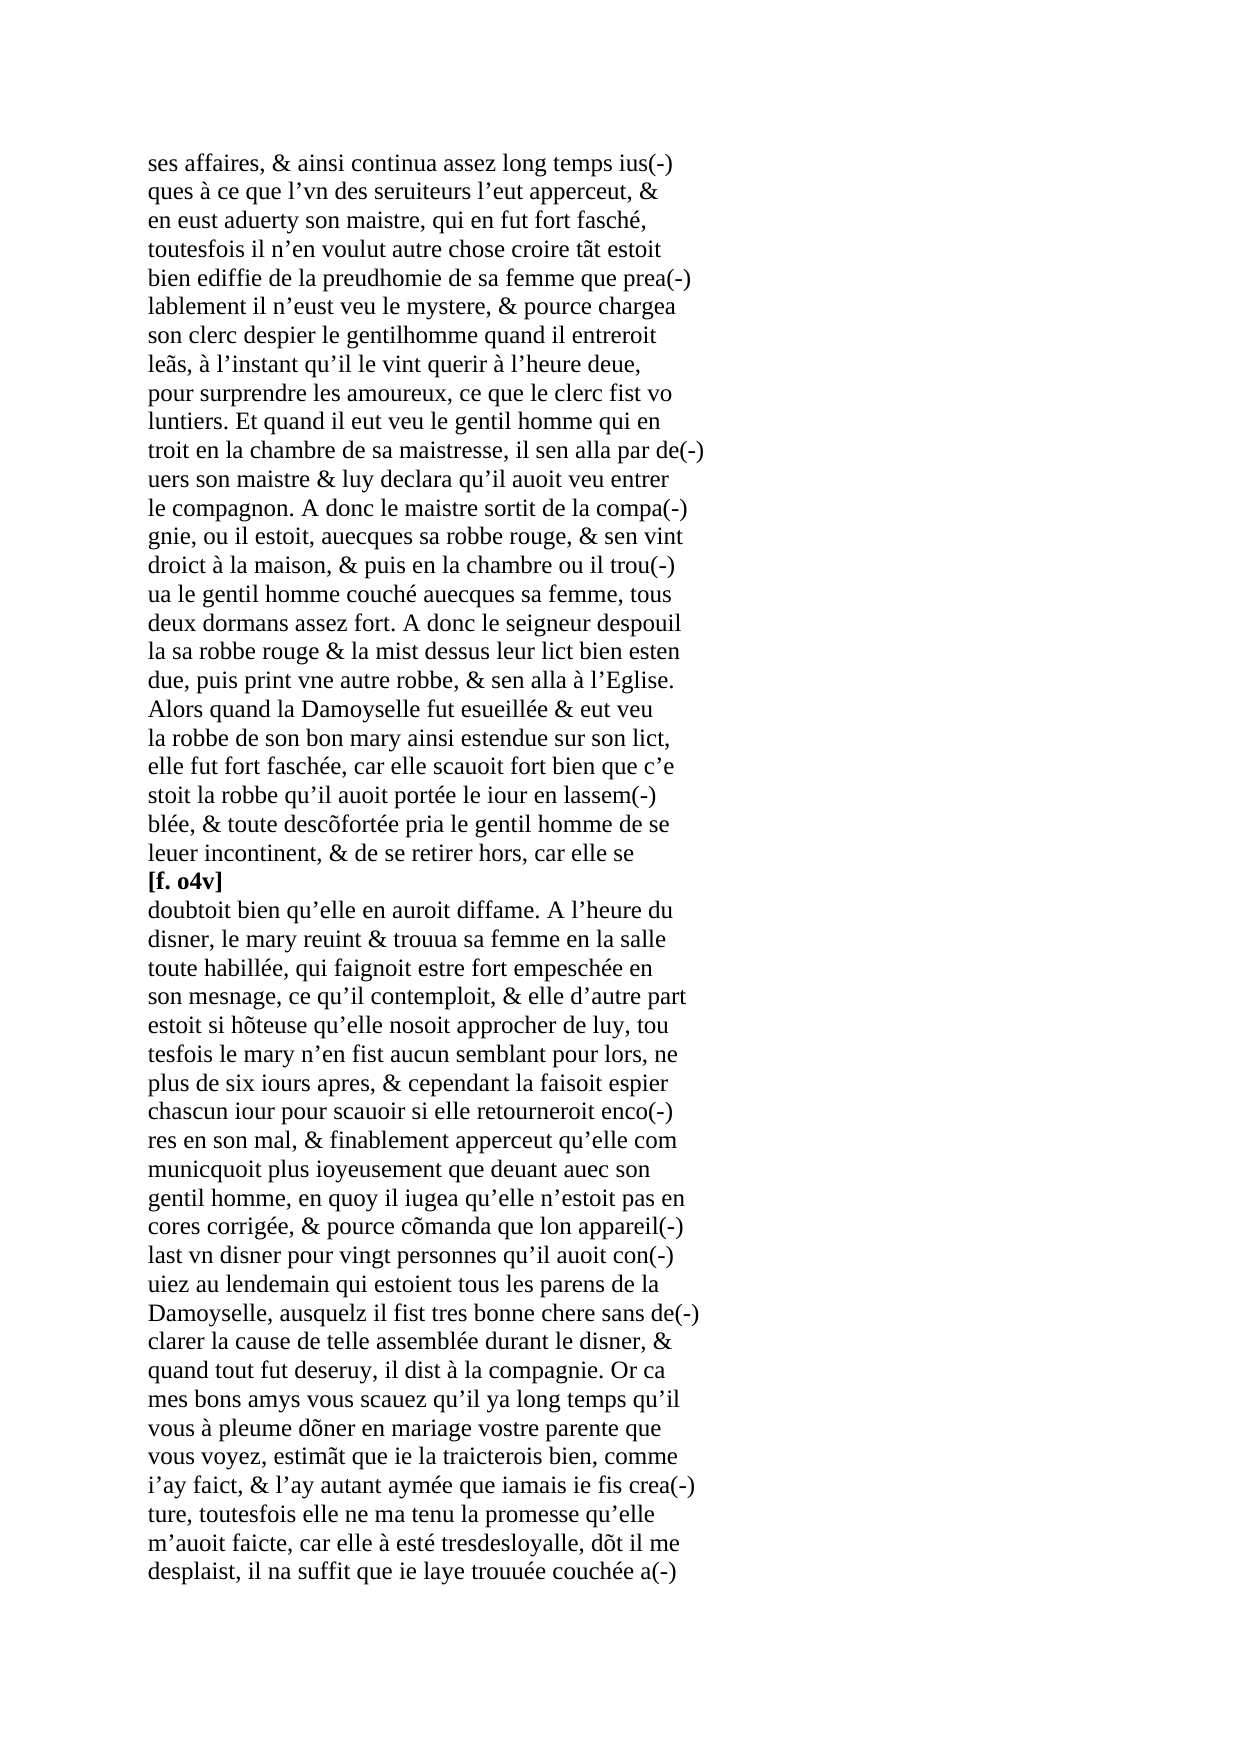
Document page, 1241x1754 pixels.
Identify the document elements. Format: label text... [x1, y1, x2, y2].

text ses affaires, & ainsi continua assez long temps ius(-) ques à ce que l’vn des seruiteurs l’eut apperceut, & en eust aduerty son maistre, qui en fut fort fasché, toutesfois il n’en voulut autre chose croire tãt estoit bien ediffie de la preudhomie de sa femme que prea(-) lablement il n’eust veu le mystere, & pource chargea son clerc despier le gentilhomme quand il entreroit leãs, à l’instant qu’il le vint querir à l’heure deue, pour surprendre les amoureux, ce que le clerc fist vo luntiers. Et quand il eut veu le gentil homme qui en troit en la chambre de sa maistresse, il sen alla par de(-) uers son maistre & luy declara qu’il auoit veu entrer le compagnon. A donc le maistre sortit de la compa(-) gnie, ou il estoit, auecques sa robbe rouge, & sen vint droict à la maison, & puis en la chambre ou il trou(-) ua le gentil homme couché auecques sa femme, tous deux dormans assez fort. A donc le seigneur despouil la sa robbe rouge & la mist dessus leur lict bien esten due, puis print vne autre robbe, & sen alla à l’Eglise. Alors quand la Damoyselle fut esueillée & eut veu la robbe de son bon mary ainsi estendue sur son lict, elle fut fort faschée, car elle scauoit fort bien que c’e stoit la robbe qu’il auoit portée le iour en lassem(-) blée, & toute descõfortée pria le gentil homme de se leuer incontinent, & de se retirer hors, car elle se [f. o4v] doubtoit bien qu’elle en auroit diffame. A l’heure du disner, le mary reuint & trouua sa femme en la salle toute habillée, qui faignoit estre fort empeschée en son mesnage, ce qu’il contemploit, & elle d’autre part estoit si hõteuse qu’elle nosoit approcher de luy, tou tesfois le mary n’en fist aucun semblant pour lors, ne plus de six iours apres, & cependant la faisoit espier chascun iour pour scauoir si elle retourneroit enco(-) res en son mal, & finablement apperceut qu’elle com municquoit plus ioyeusement que deuant auec son gentil homme, en quoy il iugea qu’elle n’estoit pas en cores corrigée, & pource cõmanda que lon appareil(-) last vn disner pour vingt personnes qu’il auoit con(-) uiez au lendemain qui estoient tous les parens de la Damoyselle, ausquelz il fist tres bonne chere sans de(-) clarer la cause de telle assemblée durant le disner, & quand tout fut deseruy, il dist à la compagnie. Or ca mes bons amys vous scauez qu’il ya long temps qu’il vous à pleume dõner en mariage vostre parente que vous voyez, estimãt que ie la traicterois bien, comme i’ay faict, & l’ay autant aymée que iamais ie fis crea(-) ture, toutesfois elle ne ma tenu la promesse qu’elle m’auoit faicte, car elle à esté tresdesloyalle, dõt il me desplaist, il na suffit que ie laye trouuée couchée a(-) [148, 148, 1093, 1585]
